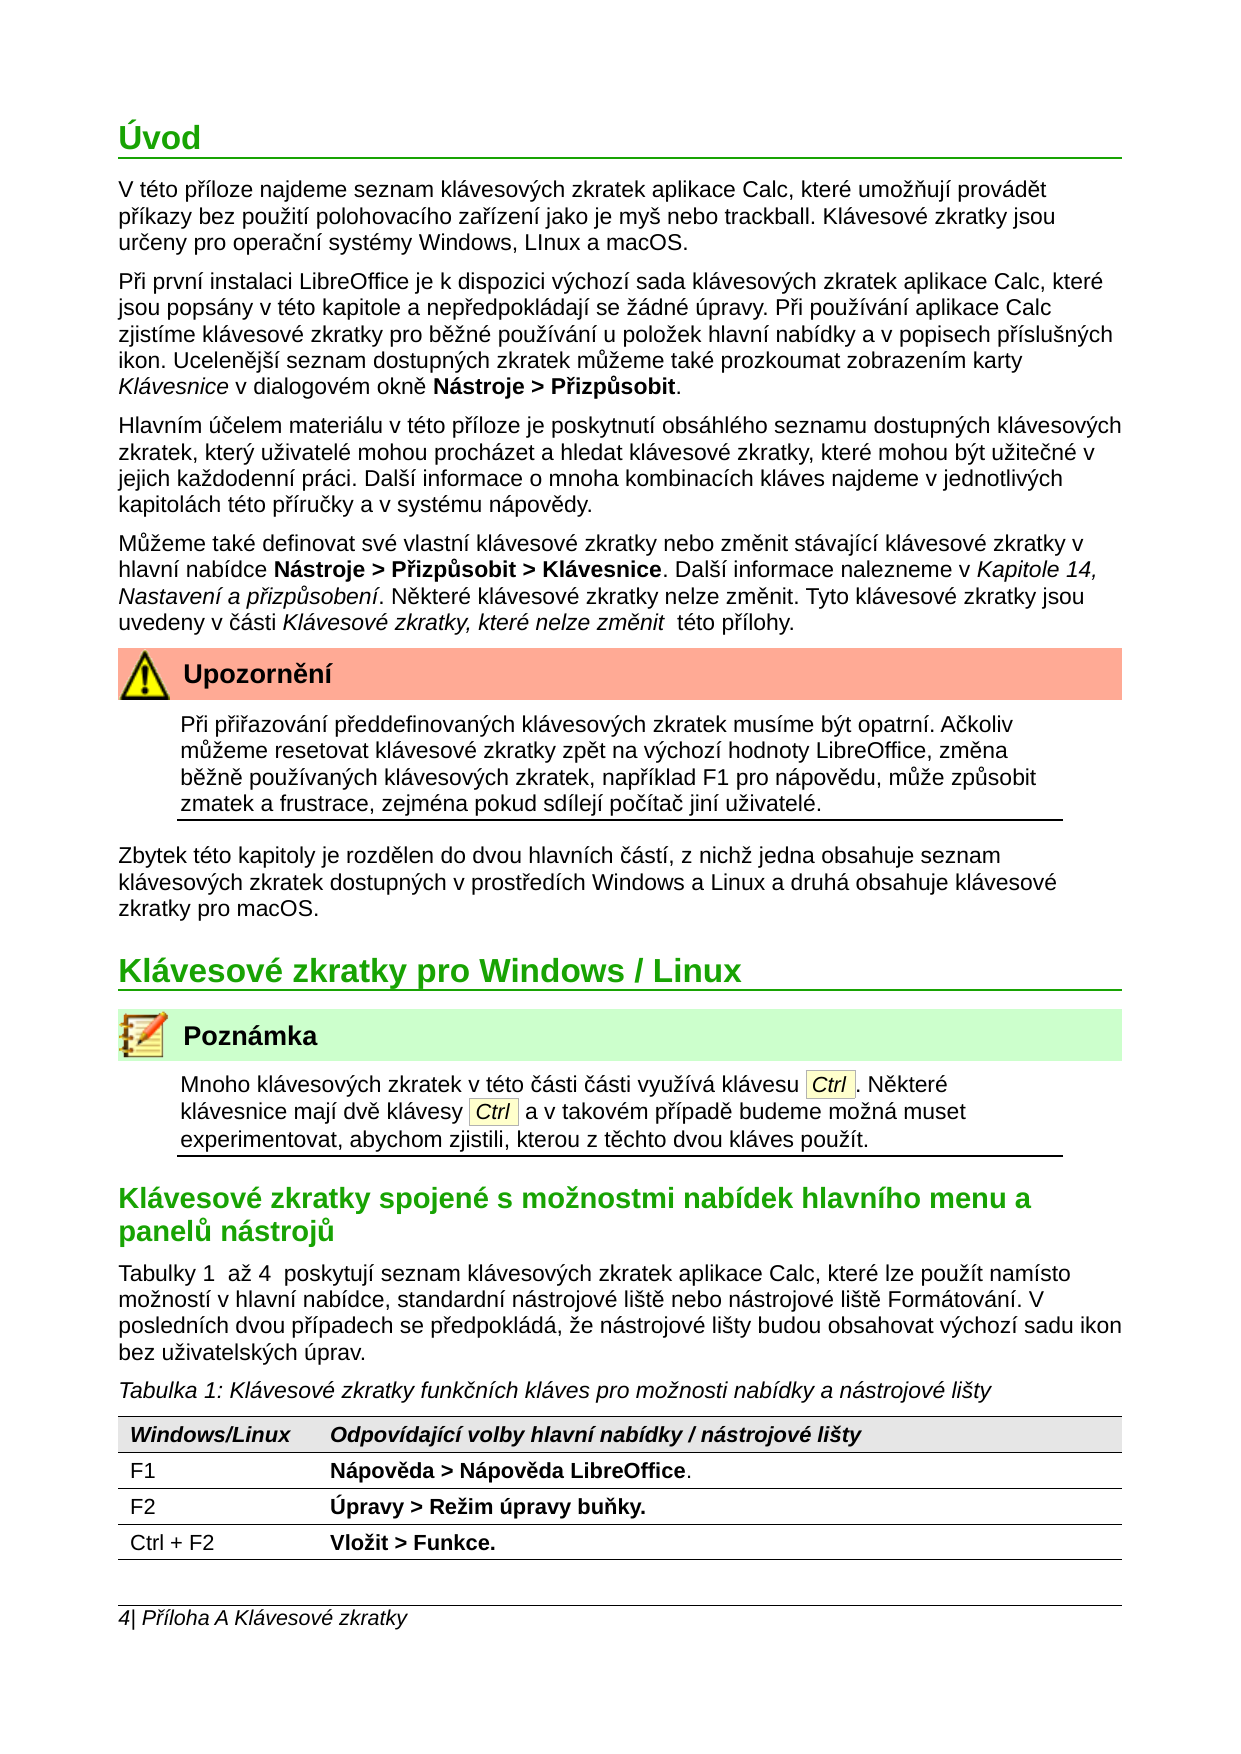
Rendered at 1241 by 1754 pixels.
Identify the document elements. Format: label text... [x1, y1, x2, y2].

text Tabulky 1 až 4 poskytují seznam klávesových zkratek aplikace Calc, které lze použít namísto možností v hlavní nabídce, standardní nástrojové liště nebo nástrojové liště Formátování. V posledních dvou případech se předpokládá, že nástrojové lišty budou obsahovat výchozí sadu ikon bez uživatelských úprav. [118, 1259, 1122, 1365]
text Při první instalaci LibreOffice je k dispozici výchozí sada klávesových zkratek aplikace Calc, které jsou popsány v této kapitole a nepředpokládají se žádné úpravy. Při používání aplikace Calc zjistíme klávesové zkratky pro běžné používání u položek hlavní nabídky a v popisech příslušných ikon. Ucelenější seznam dostupných zkratek můžeme také prozkoumat zobrazením karty Klávesnice v dialogovém okně Nástroje > Přizpůsobit. [118, 268, 1122, 400]
text Při přiřazování předdefinovaných klávesových zkratek musíme být opatrní. Ačkoliv můžeme resetovat klávesové zkratky zpět na výchozí hodnoty LibreOffice, změna běžně používaných klávesových zkratek, například F1 pro nápovědu, může způsobit zmatek a frustrace, zejména pokud sdílejí počítač jiní uživatelé. [177, 708, 1063, 819]
subtitle Poznámka [118, 1009, 1122, 1061]
table_cell Vložit > Funkce. [318, 1525, 1122, 1559]
subtitle Klávesové zkratky spojené s možnostmi nabídek hlavního menu a panelů nástrojů [118, 1181, 1122, 1248]
table_cell Úpravy > Režim úpravy buňky. [318, 1489, 1122, 1523]
text Hlavním účelem materiálu v této příloze je poskytnutí obsáhlého seznamu dostupných klávesových zkratek, který uživatelé mohou procházet a hledat klávesové zkratky, které mohou být užitečné v jejich každodenní práci. Další informace o mnoha kombinacích kláves najdeme v jednotlivých kapitolách této příručky a v systému nápovědy. [118, 412, 1122, 518]
picture [119, 649, 170, 700]
table_cell F1 [118, 1453, 318, 1487]
table_cell F2 [118, 1489, 318, 1523]
text Tabulka 1: Klávesové zkratky funkčních kláves pro možnosti nabídky a nástrojové lišty [118, 1377, 1122, 1404]
text V této příloze najdeme seznam klávesových zkratek aplikace Calc, které umožňují provádět příkazy bez použití polohovacího zařízení jako je myš nebo trackball. Klávesové zkratky jsou určeny pro operační systémy Windows, LInux a macOS. [118, 176, 1122, 255]
picture [119, 1010, 170, 1061]
table_header Odpovídající volby hlavní nabídky / nástrojové lišty [318, 1417, 1122, 1452]
subtitle Klávesové zkratky pro Windows / Linux [118, 951, 1122, 989]
text Můžeme také definovat své vlastní klávesové zkratky nebo změnit stávající klávesové zkratky v hlavní nabídce Nástroje > Přizpůsobit > Klávesnice. Další informace nalezneme v Kapitole 14, Nastavení a přizpůsobení. Některé klávesové zkratky nelze změnit. Tyto klávesové zkratky jsou uvedeny v části Klávesové zkratky, které nelze změnit této přílohy. [118, 530, 1122, 636]
text Mnoho klávesových zkratek v této části části využívá klávesu Ctrl. Některé klávesnice mají dvě klávesy Ctrl a v takovém případě budeme možná muset experimentovat, abychom zjistili, kterou z těchto dvou kláves použít. [177, 1067, 1063, 1155]
subtitle Úvod [118, 118, 1122, 157]
subtitle Upozornění [118, 648, 1122, 700]
text Zbytek této kapitoly je rozdělen do dvou hlavních částí, z nichž jedna obsahuje seznam klávesových zkratek dostupných v prostředích Windows a Linux a druhá obsahuje klávesové zkratky pro macOS. [118, 842, 1122, 921]
table_cell Ctrl + F2 [118, 1525, 318, 1559]
table_cell Nápověda > Nápověda LibreOffice. [318, 1453, 1122, 1487]
table_header Windows/Linux [118, 1417, 318, 1452]
